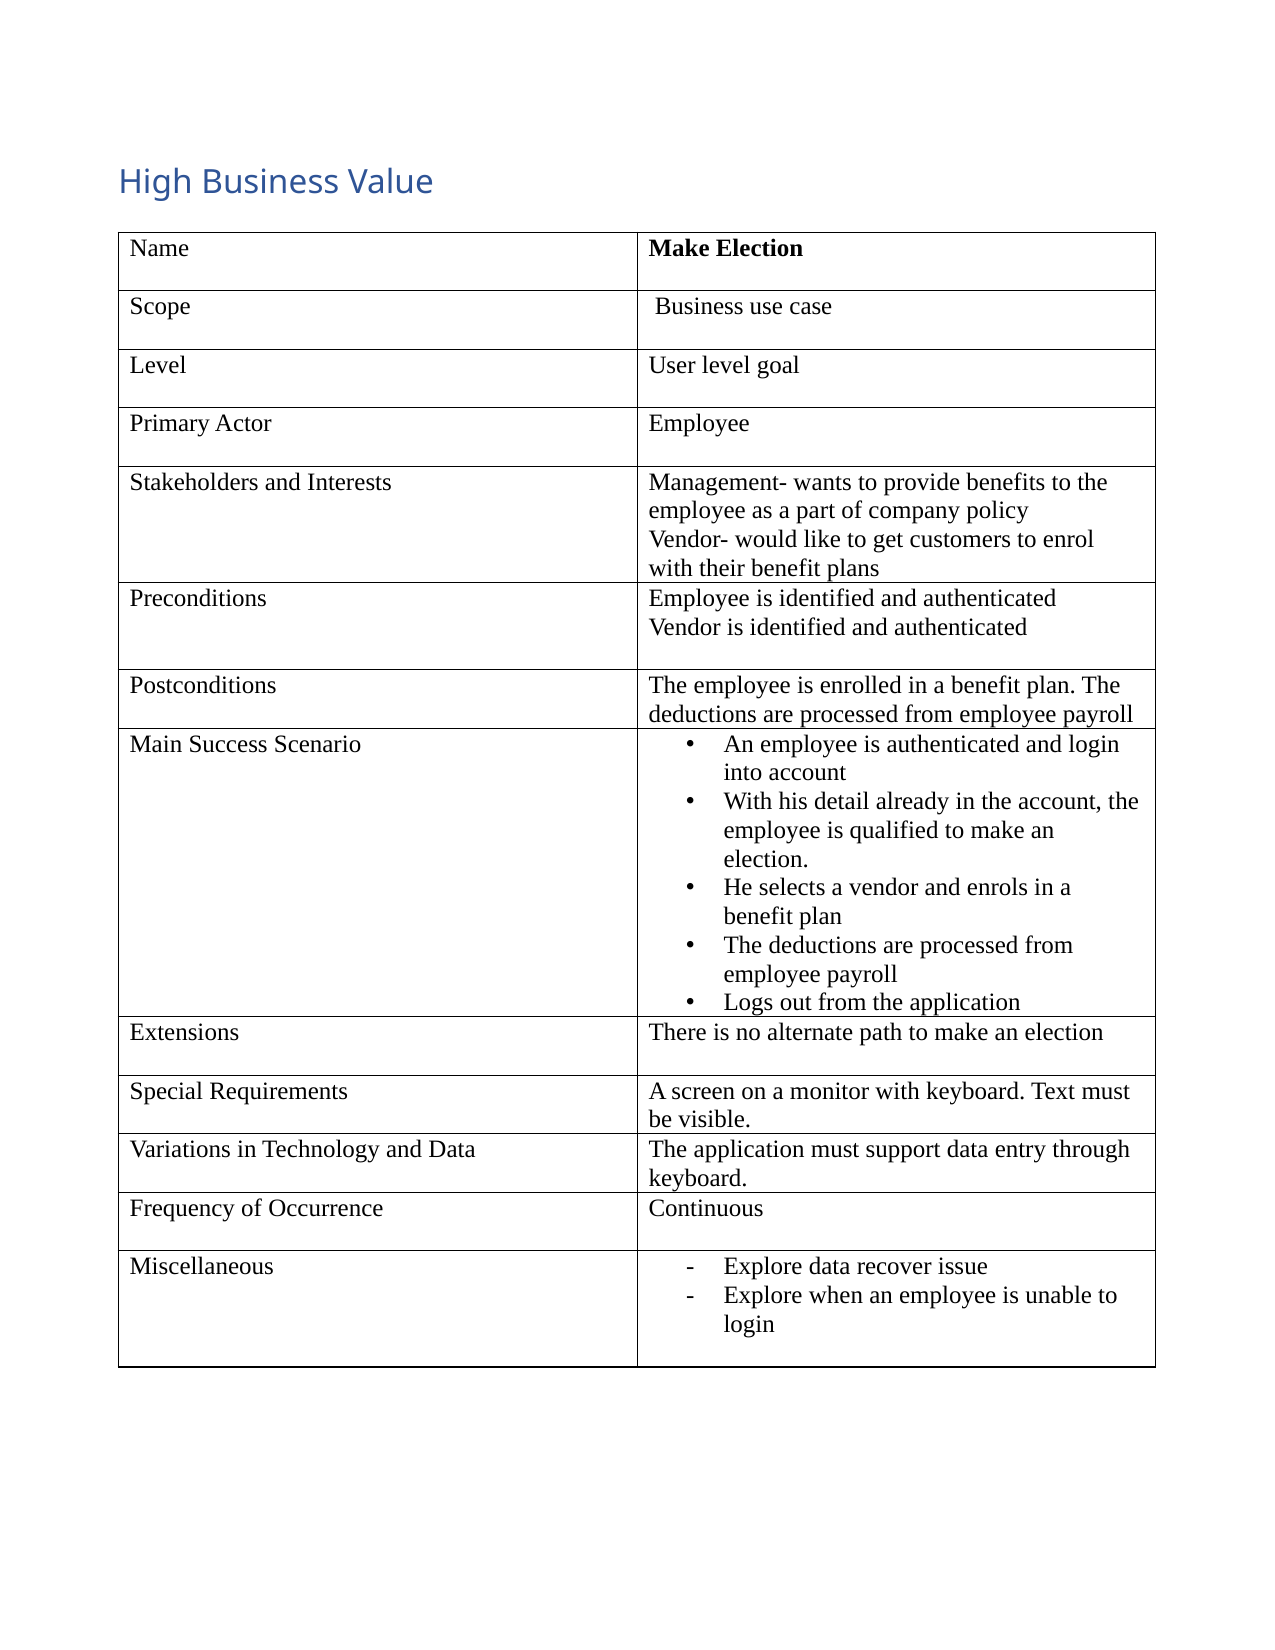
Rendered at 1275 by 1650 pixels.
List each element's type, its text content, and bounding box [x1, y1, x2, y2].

table_cell The application must support data entry through keyboard. [638, 1134, 1155, 1192]
table_cell Primary Actor [119, 408, 637, 466]
table_cell Main Success Scenario [119, 729, 637, 1016]
table_cell User level goal [638, 350, 1155, 407]
table_cell The employee is enrolled in a benefit plan. The deductions are processed from employee payroll [638, 670, 1155, 728]
table_cell There is no alternate path to make an election [638, 1017, 1155, 1075]
table_header Name [119, 233, 637, 290]
table_cell Continuous [638, 1193, 1155, 1250]
table_cell Frequency of Occurrence [119, 1193, 637, 1250]
table_cell Employee is identified and authenticated Vendor is identified and authenticated [638, 583, 1155, 669]
table_cell Miscellaneous [119, 1251, 637, 1366]
table_cell Extensions [119, 1017, 637, 1075]
table_cell An employee is authenticated and login into account With his detail already in the account, the employee is qualified to make an election. He selects a vendor and enrols in a benefit plan The deductions are processed from employee payroll Logs out from the application [638, 729, 1155, 1016]
table_cell Business use case [638, 291, 1155, 349]
table_cell Variations in Technology and Data [119, 1134, 637, 1192]
table_cell Employee [638, 408, 1155, 466]
subtitle High Business Value [118, 157, 1157, 203]
table_cell Stakeholders and Interests [119, 467, 637, 582]
table_cell Level [119, 350, 637, 407]
table_header Make Election [638, 233, 1155, 290]
table_cell Special Requirements [119, 1076, 637, 1133]
table_cell Explore data recover issue Explore when an employee is unable to login [638, 1251, 1155, 1366]
table_cell Postconditions [119, 670, 637, 728]
table_cell Preconditions [119, 583, 637, 669]
table_cell A screen on a monitor with keyboard. Text must be visible. [638, 1076, 1155, 1133]
table_cell Scope [119, 291, 637, 349]
table_cell Management- wants to provide benefits to the employee as a part of company policy Vendor- would like to get customers to enrol with their benefit plans [638, 467, 1155, 582]
